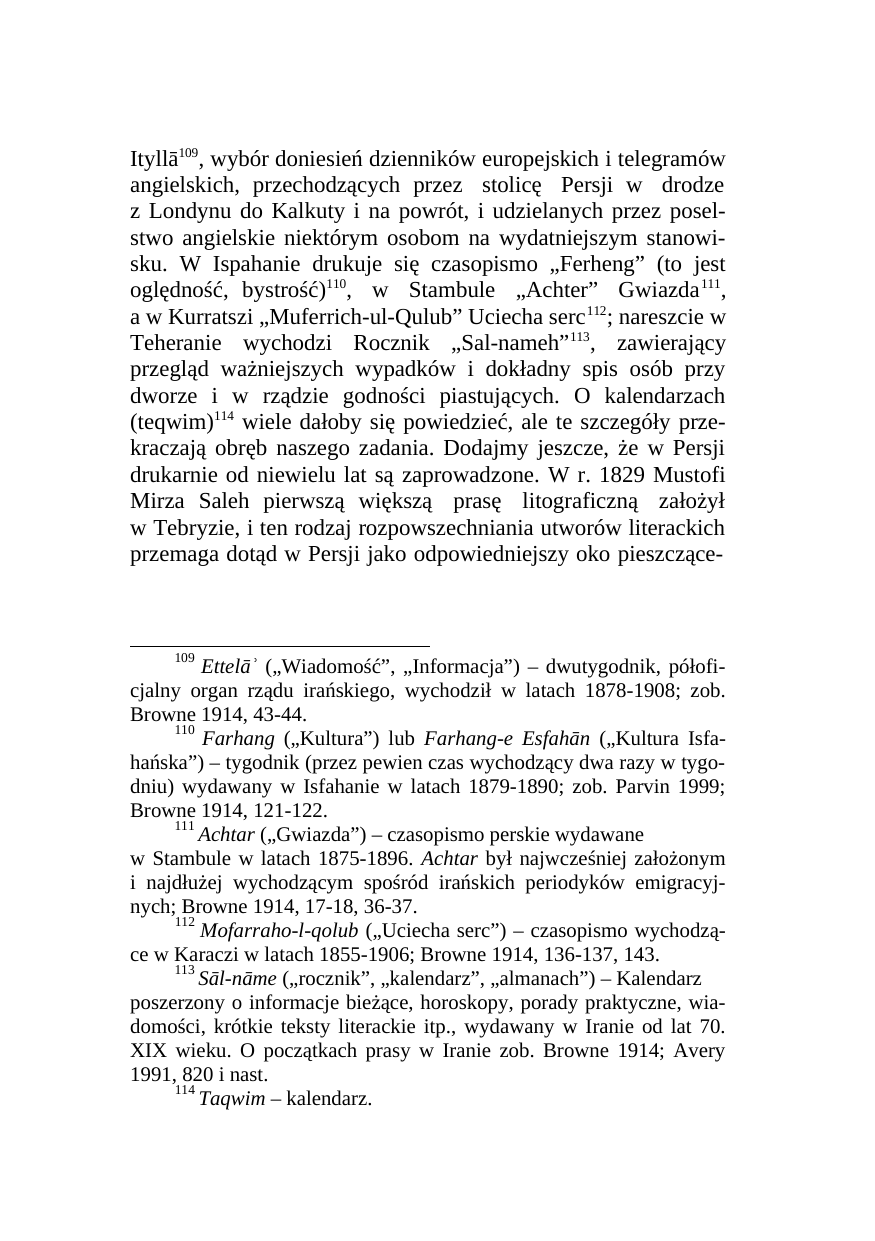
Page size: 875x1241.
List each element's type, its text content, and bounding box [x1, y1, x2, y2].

text 111 Achtar („Gwiazda”) – czasopismo perskie wydawane [130, 822, 757, 846]
text w Stambule w latach 1875-1896. Achtar był najwcześniej założonym i najdłużej wychodzącym spośród irańskich periodyków emigracyj- nych; Browne 1914, 17-18, 36-37. [130, 846, 726, 918]
text 114 Taqwim – kalendarz. [174, 1086, 757, 1110]
text 112 Mofarraho-l-qolub („Uciecha serc”) – czasopismo wychodzą- ce w Karaczi w latach 1855-1906; Browne 1914, 136-137, 143. [130, 918, 726, 966]
text 110 Farhang („Kultura”) lub Farhang-e Esfahān („Kultura Isfa- hańska”) – tygodnik (przez pewien czas wychodzący dwa razy w tygo- dniu) wydawany w Isfahanie w latach 1879-1890; zob. Parvin 1999; Browne 1914, 121-122. [130, 726, 726, 822]
text 113 Sāl-nāme („rocznik”, „kalendarz”, „almanach”) – Kalendarz [130, 966, 757, 990]
text Ityllā109, wybór doniesień dzienników europejskich i telegramów angielskich, przechodzących przez stolicę Persji w drodze z Londynu do Kalkuty i na powrót, i udzielanych przez posel- stwo angielskie niektórym osobom na wydatniejszym stanowi- sku. W Ispahanie drukuje się czasopismo „Ferheng” (to jest oględność, bystrość)110, w Stambule „Achter” Gwiazda111, a w Kurratszi „Muferrich-ul-Qulub” Uciecha serc112; nareszcie w Teheranie wychodzi Rocznik „Sal-nameh”113, zawierający przegląd ważniejszych wypadków i dokładny spis osób przy dworze i w rządzie godności piastujących. O kalendarzach (teqwim)114 wiele dałoby się powiedzieć, ale te szczegóły prze- kraczają obręb naszego zadania. Dodajmy jeszcze, że w Persji drukarnie od niewielu lat są zaprowadzone. W r. 1829 Mustofi Mirza Saleh pierwszą większą prasę litograficzną założył w Tebryzie, i ten rodzaj rozpowszechniania utworów literackich przemaga dotąd w Persji jako odpowiedniejszy oko pieszczące- [130, 144, 726, 566]
text 109 Ettelāʾ („Wiadomość”, „Informacja”) – dwutygodnik, półofi- cjalny organ rządu irańskiego, wychodził w latach 1878-1908; zob. Browne 1914, 43-44. [130, 644, 726, 726]
text poszerzony o informacje bieżące, horoskopy, porady praktyczne, wia- domości, krótkie teksty literackie itp., wydawany w Iranie od lat 70. XIX wieku. O początkach prasy w Iranie zob. Browne 1914; Avery 1991, 820 i nast. [130, 990, 726, 1086]
